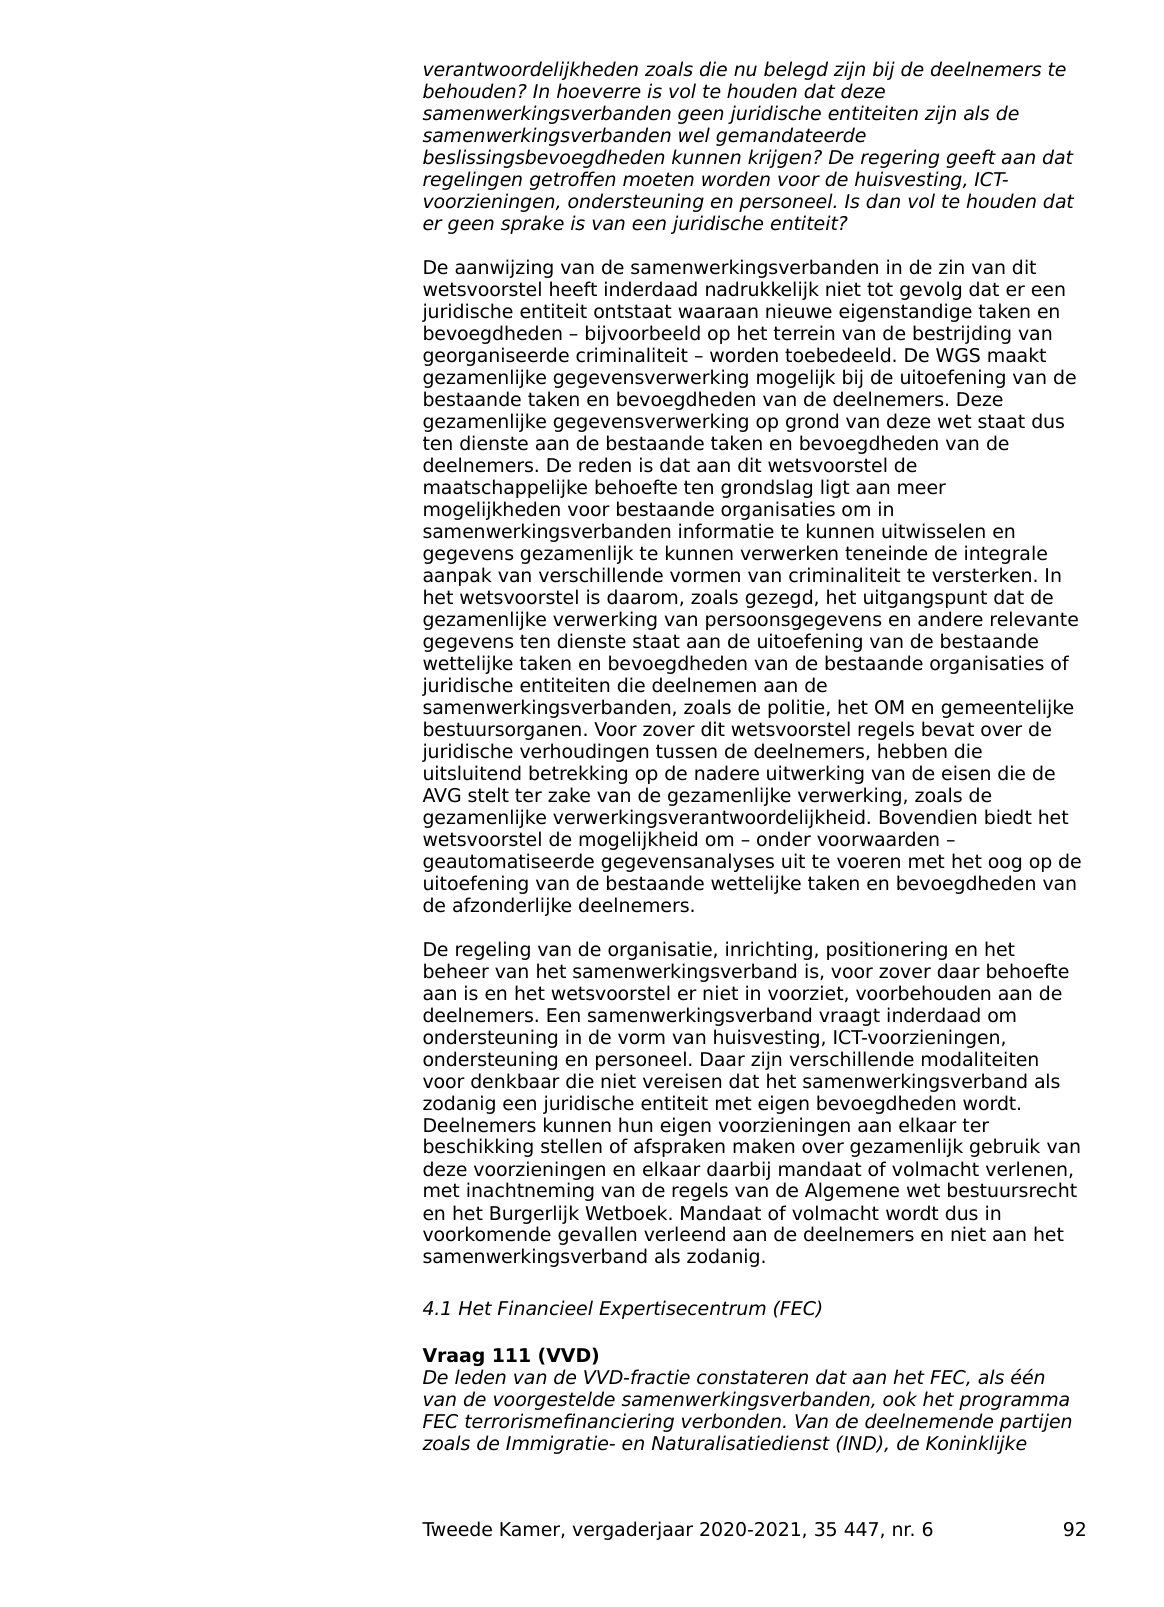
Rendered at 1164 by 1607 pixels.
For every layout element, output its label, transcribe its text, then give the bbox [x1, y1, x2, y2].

text De regeling van de organisatie, inrichting, positionering en het beheer van het samenwerkingsverband is, voor zover daar behoefte aan is en het wetsvoorstel er niet in voorziet, voorbehouden aan de deelnemers. Een samenwerkingsverband vraagt inderdaad om ondersteuning in de vorm van huisvesting, ICT-voorzieningen, ondersteuning en personeel. Daar zijn verschillende modaliteiten voor denkbaar die niet vereisen dat het samenwerkingsverband als zodanig een juridische entiteit met eigen bevoegdheden wordt. [422, 939, 1087, 1114]
text verantwoordelijkheden zoals die nu belegd zijn bij de deelnemers te behouden? In hoeverre is vol te houden dat deze samenwerkingsverbanden geen juridische entiteiten zijn als de samenwerkingsverbanden wel gemandateerde beslissingsbevoegdheden kunnen krijgen? De regering geeft aan dat regelingen getroffen moeten worden voor de huisvesting, ICT-voorzieningen, ondersteuning en personeel. Is dan vol te houden dat er geen sprake is van een juridische entiteit? [422, 59, 1087, 235]
text Vraag 111 (VVD) [422, 1345, 1087, 1367]
text De aanwijzing van de samenwerkingsverbanden in de zin van dit wetsvoorstel heeft inderdaad nadrukkelijk niet tot gevolg dat er een juridische entiteit ontstaat waaraan nieuwe eigenstandige taken en bevoegdheden – bijvoorbeeld op het terrein van de bestrijding van georganiseerde criminaliteit – worden toebedeeld. De WGS maakt gezamenlijke gegevensverwerking mogelijk bij de uitoefening van de bestaande taken en bevoegdheden van de deelnemers. Deze gezamenlijke gegevensverwerking op grond van deze wet staat dus ten dienste aan de bestaande taken en bevoegdheden van de deelnemers. De reden is dat aan dit wetsvoorstel de maatschappelijke behoefte ten grondslag ligt aan meer mogelijkheden voor bestaande organisaties om in samenwerkingsverbanden informatie te kunnen uitwisselen en gegevens gezamenlijk te kunnen verwerken teneinde de integrale aanpak van verschillende vormen van criminaliteit te versterken. In het wetsvoorstel is daarom, zoals gezegd, het uitgangspunt dat de gezamenlijke verwerking van persoonsgegevens en andere relevante gegevens ten dienste staat aan de uitoefening van de bestaande wettelijke taken en bevoegdheden van de bestaande organisaties of juridische entiteiten die deelnemen aan de samenwerkingsverbanden, zoals de politie, het OM en gemeentelijke bestuursorganen. Voor zover dit wetsvoorstel regels bevat over de juridische verhoudingen tussen de deelnemers, hebben die uitsluitend betrekking op de nadere uitwerking van de eisen die de AVG stelt ter zake van de gezamenlijke verwerking, zoals de gezamenlijke verwerkingsverantwoordelijkheid. Bovendien biedt het wetsvoorstel de mogelijkheid om – onder voorwaarden – geautomatiseerde gegevensanalyses uit te voeren met het oog op de uitoefening van de bestaande wettelijke taken en bevoegdheden van de afzonderlijke deelnemers. [422, 257, 1087, 916]
subtitle 4.1 Het Financieel Expertisecentrum (FEC) [422, 1298, 1087, 1320]
text Deelnemers kunnen hun eigen voorzieningen aan elkaar ter beschikking stellen of afspraken maken over gezamenlijk gebruik van deze voorzieningen en elkaar daarbij mandaat of volmacht verlenen, met inachtneming van de regels van de Algemene wet bestuursrecht en het Burgerlijk Wetboek. Mandaat of volmacht wordt dus in voorkomende gevallen verleend aan de deelnemers en niet aan het samenwerkingsverband als zodanig. [422, 1114, 1087, 1268]
text De leden van de VVD-fractie constateren dat aan het FEC, als één van de voorgestelde samenwerkingsverbanden, ook het programma FEC terrorismefinanciering verbonden. Van de deelnemende partijen zoals de Immigratie- en Naturalisatiedienst (IND), de Koninklijke [422, 1367, 1087, 1455]
